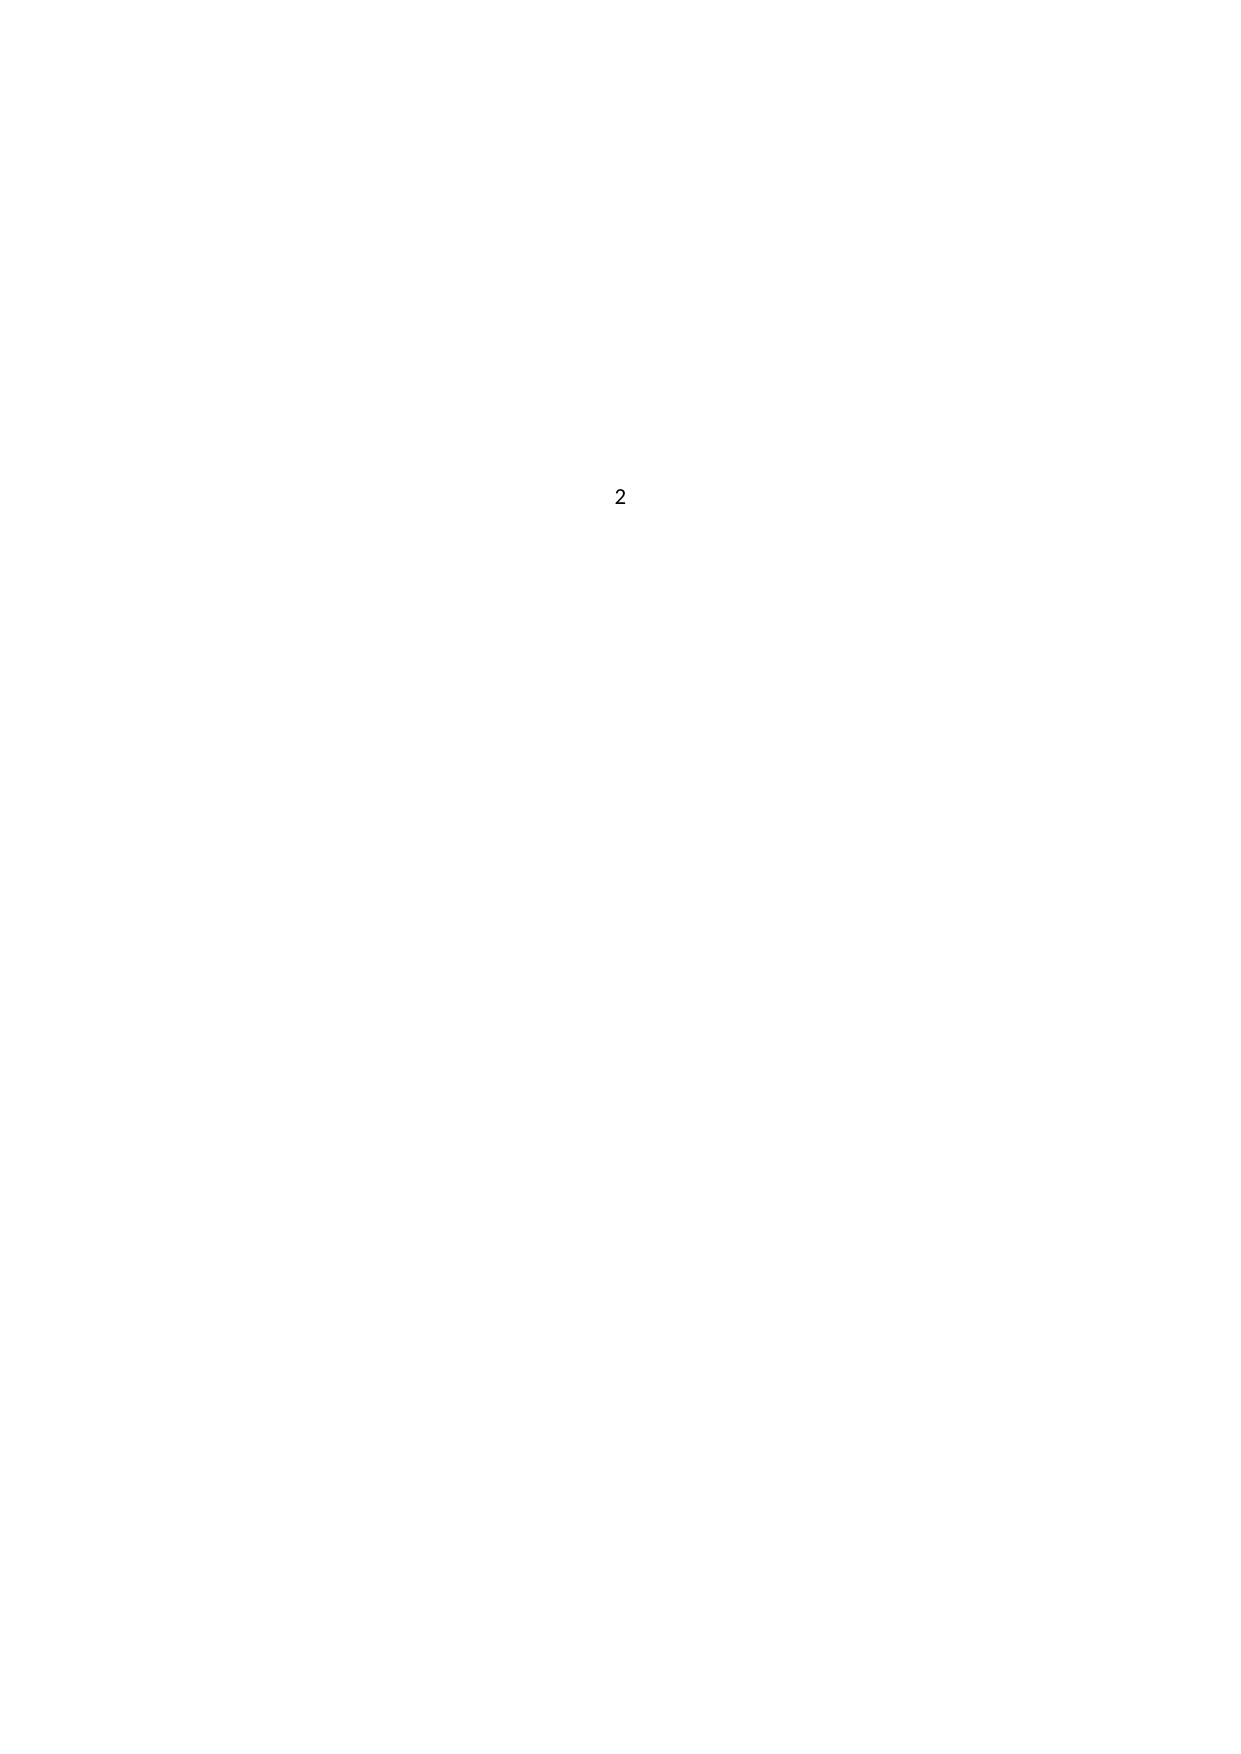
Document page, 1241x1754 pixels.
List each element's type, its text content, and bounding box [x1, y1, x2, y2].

text 2 [118, 482, 1122, 510]
